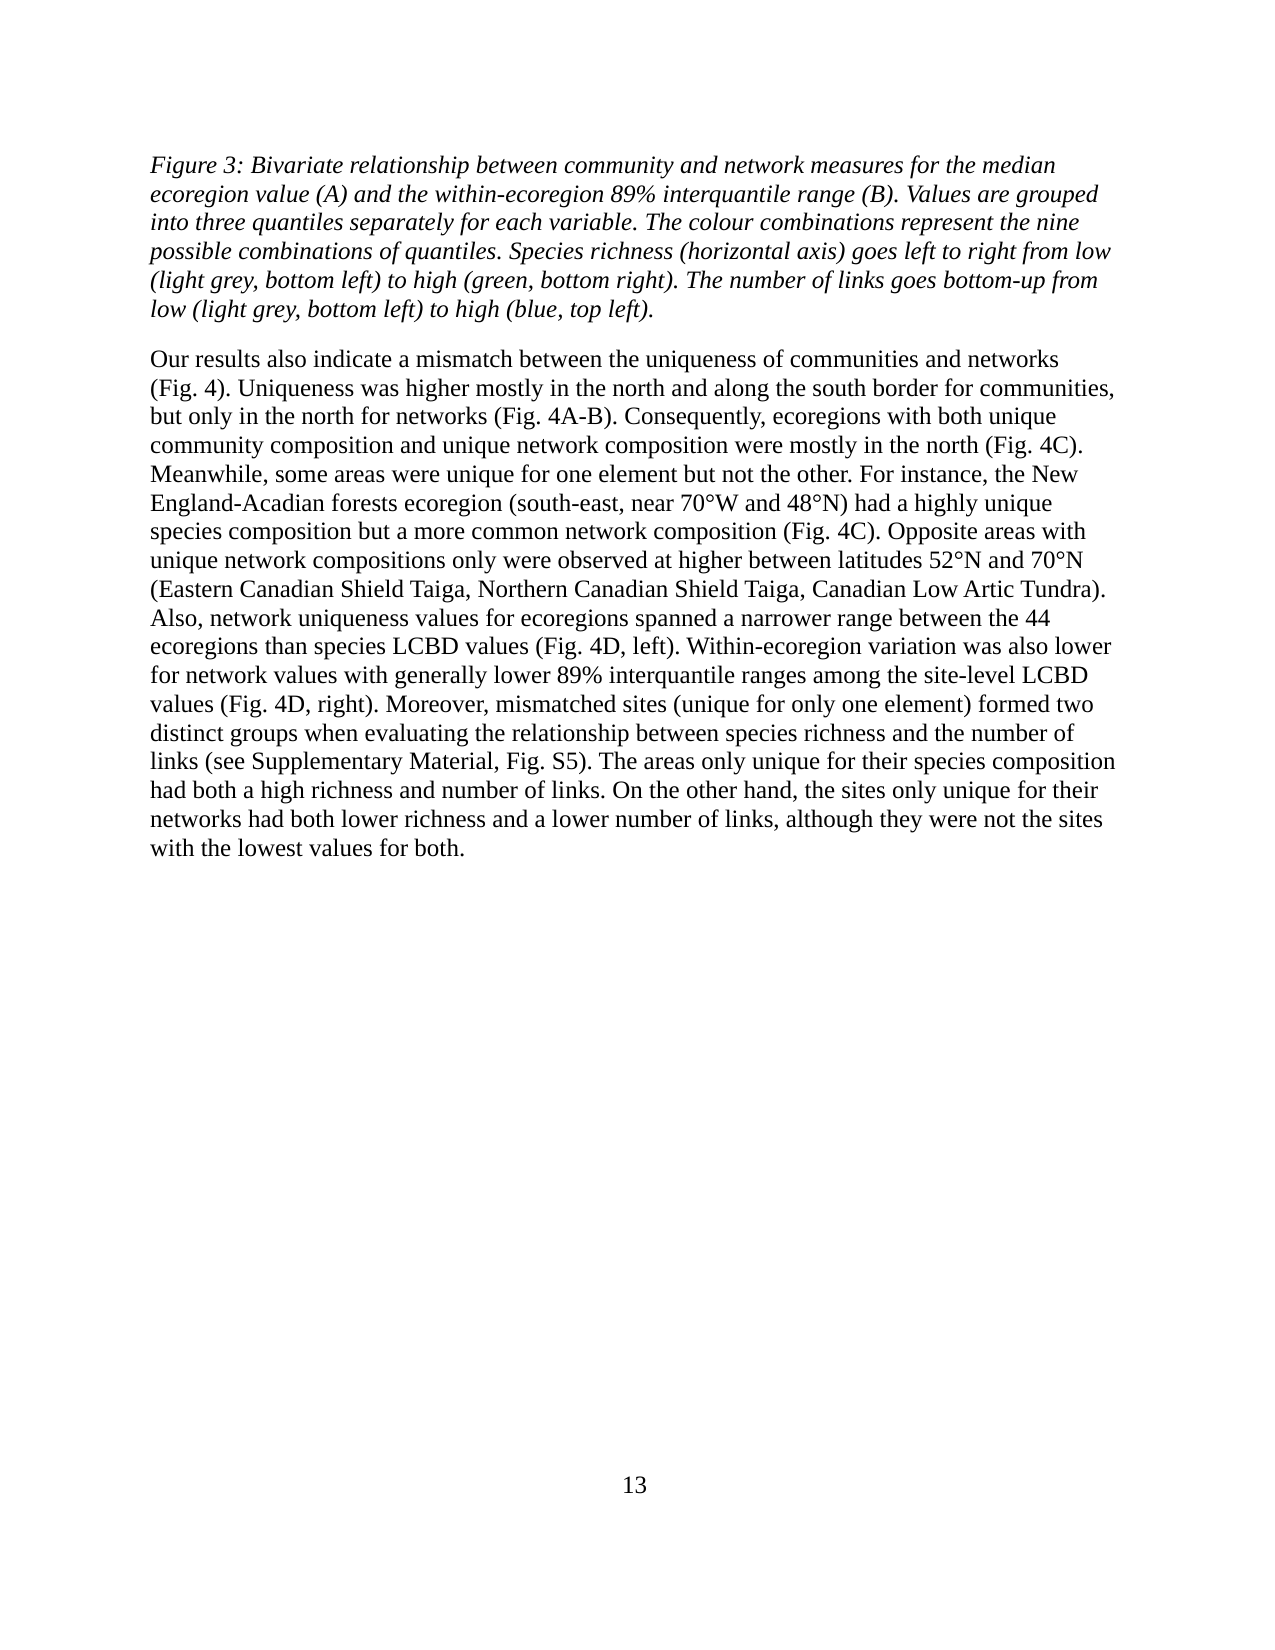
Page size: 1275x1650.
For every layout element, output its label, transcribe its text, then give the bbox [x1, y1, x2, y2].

text Figure 3: Bivariate relationship between community and network measures for the median ecoregion value (A) and the within-ecoregion 89% interquantile range (B). Values are grouped into three quantiles separately for each variable. The colour combinations represent the nine possible combinations of quantiles. Species richness (horizontal axis) goes left to right from low (light grey, bottom left) to high (green, bottom right). The number of links goes bottom-up from low (light grey, bottom left) to high (blue, top left). [150, 150, 1125, 322]
text Our results also indicate a mismatch between the uniqueness of communities and networks (Fig. 4). Uniqueness was higher mostly in the north and along the south border for communities, but only in the north for networks (Fig. 4A-B). Consequently, ecoregions with both unique community composition and unique network composition were mostly in the north (Fig. 4C). Meanwhile, some areas were unique for one element but not the other. For instance, the New England-Acadian forests ecoregion (south-east, near 70°W and 48°N) had a highly unique species composition but a more common network composition (Fig. 4C). Opposite areas with unique network compositions only were observed at higher between latitudes 52°N and 70°N (Eastern Canadian Shield Taiga, Northern Canadian Shield Taiga, Canadian Low Artic Tundra). Also, network uniqueness values for ecoregions spanned a narrower range between the 44 ecoregions than species LCBD values (Fig. 4D, left). Within-ecoregion variation was also lower for network values with generally lower 89% interquantile ranges among the site-level LCBD values (Fig. 4D, right). Moreover, mismatched sites (unique for only one element) formed two distinct groups when evaluating the relationship between species richness and the number of links (see Supplementary Material, Fig. S5). The areas only unique for their species composition had both a high richness and number of links. On the other hand, the sites only unique for their networks had both lower richness and a lower number of links, although they were not the sites with the lowest values for both. [150, 344, 1125, 861]
